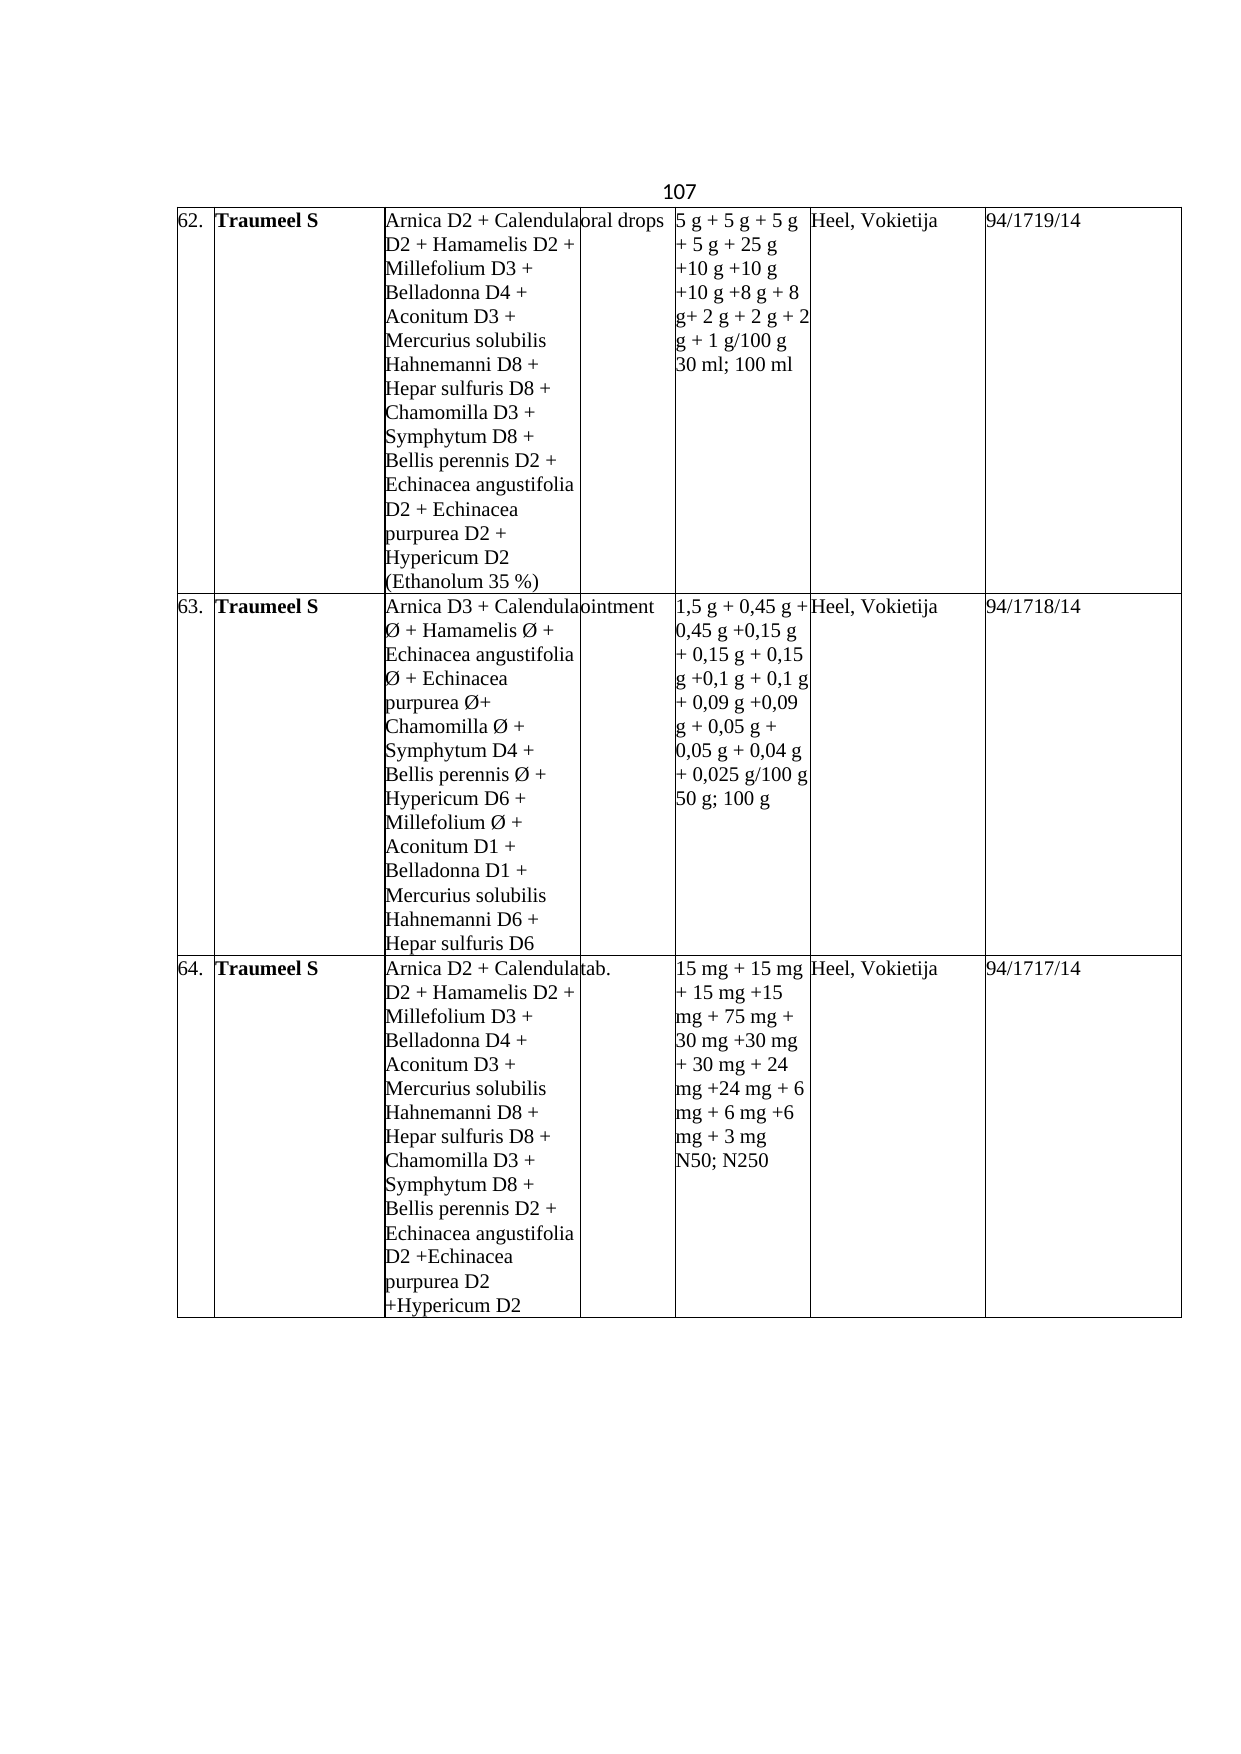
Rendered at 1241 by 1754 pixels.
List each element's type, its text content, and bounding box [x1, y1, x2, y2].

table_cell Traumeel S [215, 208, 384, 593]
table_cell 1,5 g + 0,45 g + 0,45 g +0,15 g + 0,15 g + 0,15 g +0,1 g + 0,1 g + 0,09 g +0,09 g + 0,05 g + 0,05 g + 0,04 g + 0,025 g/100 g 50 g; 100 g [676, 594, 810, 955]
table_cell 94/1719/14 [986, 208, 1181, 593]
table_cell Traumeel S [215, 956, 384, 1317]
table_cell 94/1718/14 [986, 594, 1181, 955]
table_cell Arnica D2 + Calendula D2 + Hamamelis D2 + Millefolium D3 + Belladonna D4 + Aconitum D3 + Mercurius solubilis Hahnemanni D8 + Hepar sulfuris D8 + Chamomilla D3 + Symphytum D8 + Bellis perennis D2 + Echinacea angustifolia D2 +Echinacea purpurea D2 +Hypericum D2 [386, 956, 580, 1317]
table_cell Heel, Vokietija [811, 956, 985, 1317]
table_cell 94/1717/14 [986, 956, 1181, 1317]
table_cell 64. [178, 956, 214, 1317]
table_cell Heel, Vokietija [811, 208, 985, 593]
table_cell Traumeel S [215, 594, 384, 955]
table_cell tab. [581, 956, 675, 1317]
table_cell ointment [581, 594, 675, 955]
table_cell oral drops [581, 208, 675, 593]
table_cell 63. [178, 594, 214, 955]
table_cell 15 mg + 15 mg + 15 mg +15 mg + 75 mg + 30 mg +30 mg + 30 mg + 24 mg +24 mg + 6 mg + 6 mg +6 mg + 3 mg N50; N250 [676, 956, 810, 1317]
table_cell 62. [178, 208, 214, 593]
table_cell Arnica D2 + Calendula D2 + Hamamelis D2 + Millefolium D3 + Belladonna D4 + Aconitum D3 + Mercurius solubilis Hahnemanni D8 + Hepar sulfuris D8 + Chamomilla D3 + Symphytum D8 + Bellis perennis D2 + Echinacea angustifolia D2 + Echinacea purpurea D2 + Hypericum D2 (Ethanolum 35 %) [386, 208, 580, 593]
table_cell Arnica D3 + Calendula Ø + Hamamelis Ø + Echinacea angustifolia Ø + Echinacea purpurea Ø+ Chamomilla Ø + Symphytum D4 + Bellis perennis Ø + Hypericum D6 + Millefolium Ø + Aconitum D1 + Belladonna D1 + Mercurius solubilis Hahnemanni D6 + Hepar sulfuris D6 [386, 594, 580, 955]
table_cell Heel, Vokietija [811, 594, 985, 955]
table_cell 5 g + 5 g + 5 g + 5 g + 25 g +10 g +10 g +10 g +8 g + 8 g+ 2 g + 2 g + 2 g + 1 g/100 g 30 ml; 100 ml [676, 208, 810, 593]
